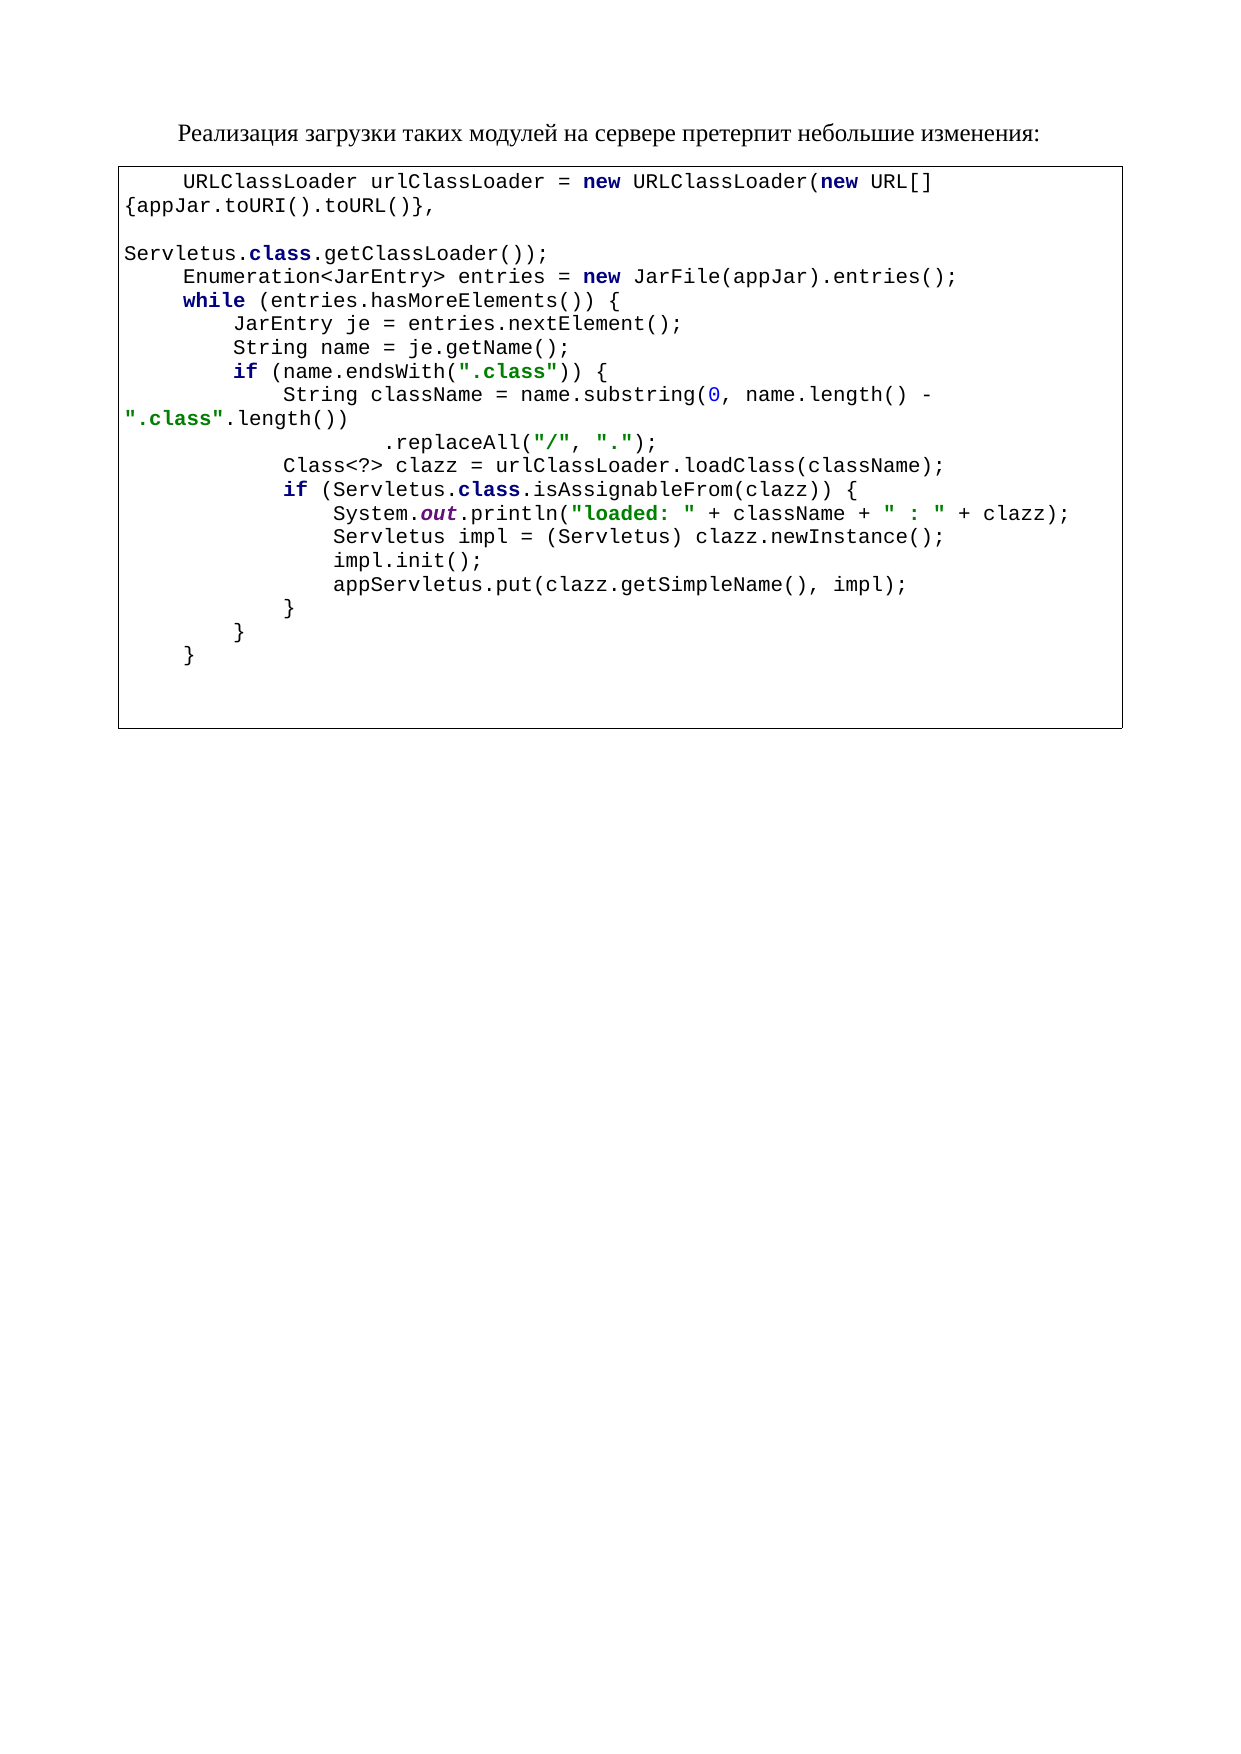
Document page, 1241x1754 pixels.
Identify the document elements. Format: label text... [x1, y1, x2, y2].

table_header URLClassLoader urlClassLoader = new URLClassLoader(new URL[]{appJar.toURI().toURL()}, Servletus.class.getClassLoader()); Enumeration<JarEntry> entries = new JarFile(appJar).entries(); while (entries.hasMoreElements()) { JarEntry je = entries.nextElement(); String name = je.getName(); if (name.endsWith(".class")) { String className = name.substring(0, name.length() - ".class".length()) .replaceAll("/", "."); Class<?> clazz = urlClassLoader.loadClass(className); if (Servletus.class.isAssignableFrom(clazz)) { System.out.println("loaded: " + className + " : " + clazz); Servletus impl = (Servletus) clazz.newInstance(); impl.init(); appServletus.put(clazz.getSimpleName(), impl); } } } [119, 167, 1122, 727]
text Реализация загрузки таких модулей на сервере претерпит небольшие изменения: [118, 118, 1122, 147]
